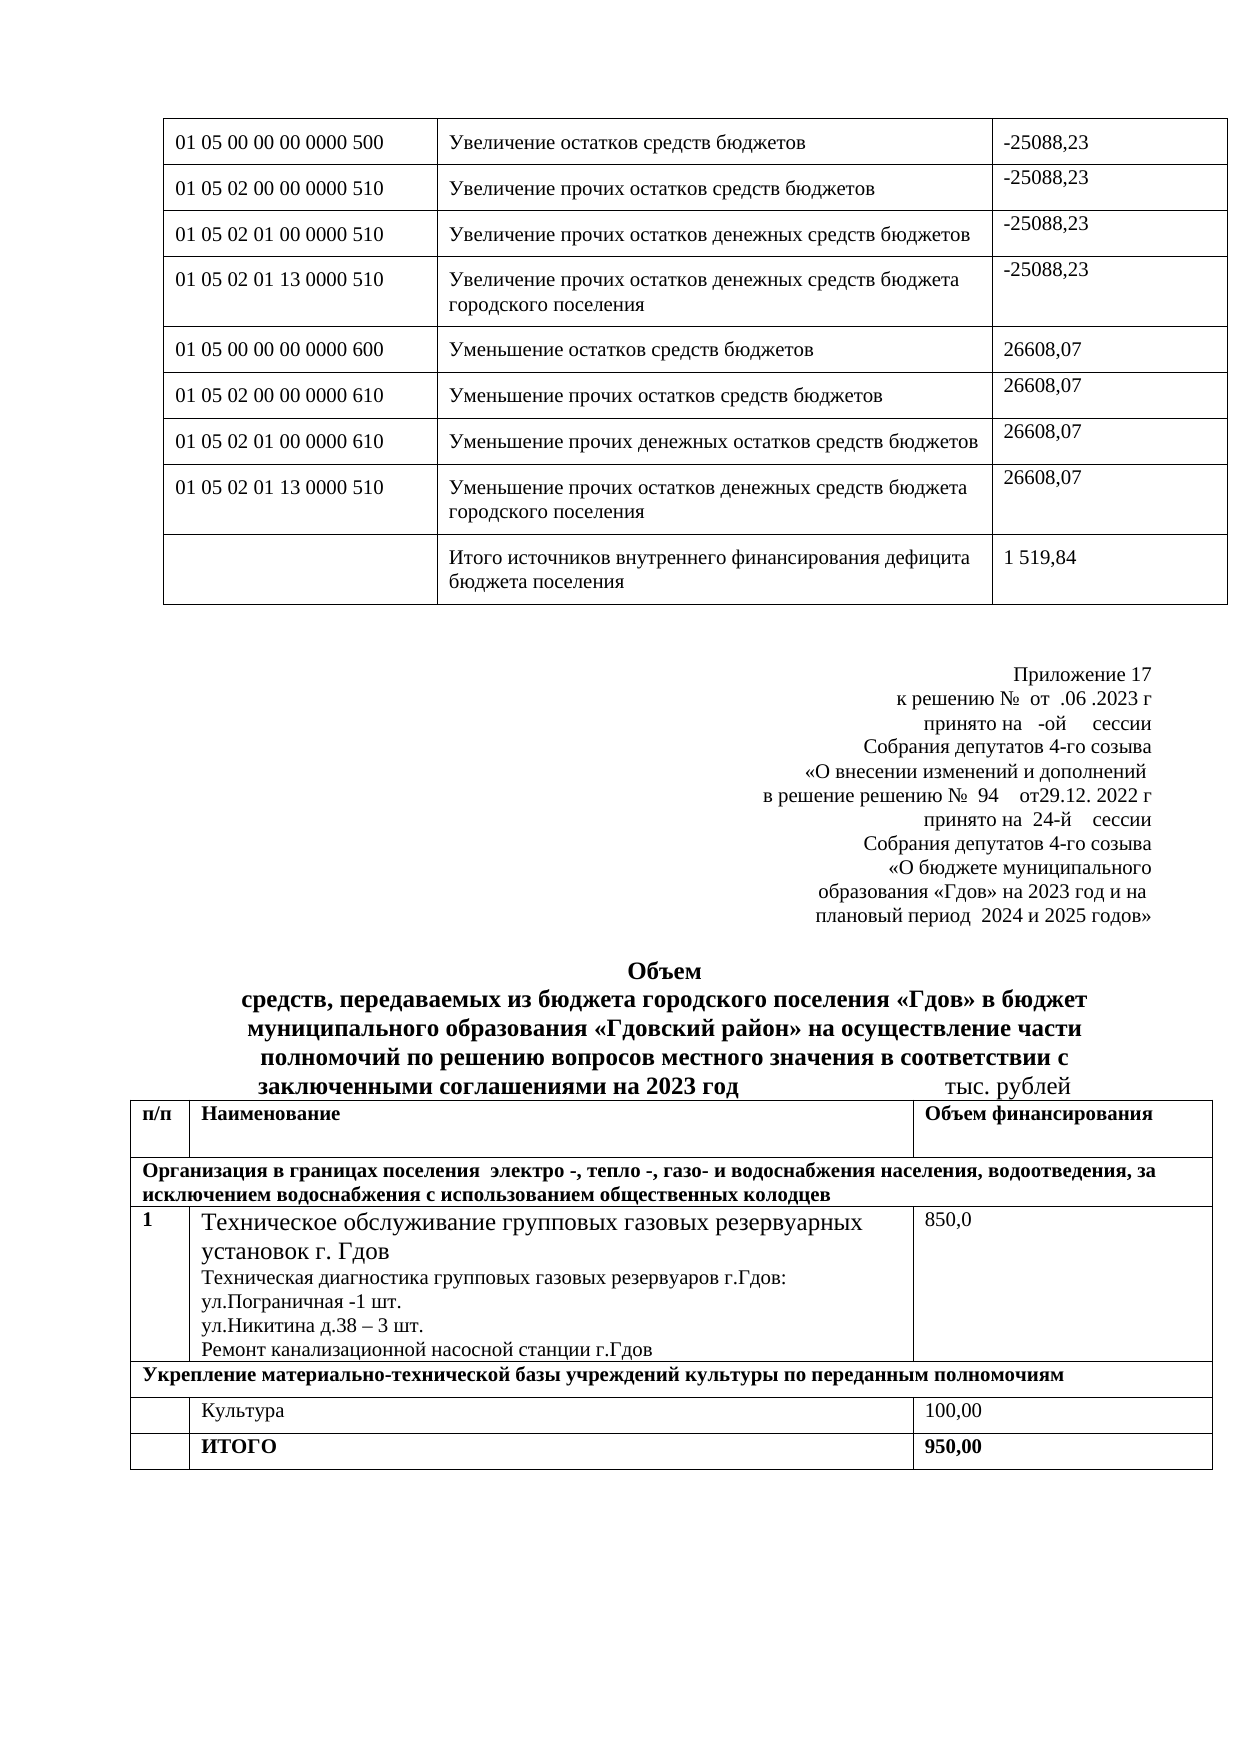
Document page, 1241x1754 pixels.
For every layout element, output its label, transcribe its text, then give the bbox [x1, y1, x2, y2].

text принято на 24-й сессии [177, 807, 1152, 831]
table_cell ИТОГО [190, 1434, 913, 1468]
table_cell 01 05 00 00 00 0000 500 [164, 119, 437, 164]
table_cell Итого источников внутреннего финансирования дефицита бюджета поселения [438, 535, 992, 604]
table_cell 01 05 02 01 00 0000 610 [164, 419, 437, 464]
table_cell -25088,23 [993, 211, 1227, 256]
table_cell 01 05 02 01 13 0000 510 [164, 257, 437, 326]
table_header п/п [131, 1101, 189, 1157]
table_cell -25088,23 [993, 257, 1227, 326]
text средств, передаваемых из бюджета городского поселения «Гдов» в бюджет муниципального образования «Гдовский район» на осуществление части полномочий по решению вопросов местного значения в соответствии с заключенными соглашениями на 2023 год тыс. рублей [177, 984, 1152, 1099]
table_cell 100,00 [914, 1398, 1212, 1433]
table_cell 26608,07 [993, 327, 1227, 372]
table_cell Увеличение остатков средств бюджетов [438, 119, 992, 164]
table_cell [164, 535, 437, 604]
table_cell Организация в границах поселения электро -, тепло -, газо- и водоснабжения населения, водоотведения, за исключением водоснабжения с использованием общественных колодцев [131, 1158, 1212, 1206]
table_cell Уменьшение остатков средств бюджетов [438, 327, 992, 372]
table_cell 1 [131, 1207, 189, 1361]
table_cell Увеличение прочих остатков средств бюджетов [438, 165, 992, 210]
table_cell 850,0 [914, 1207, 1212, 1361]
table_header Наименование [190, 1101, 913, 1157]
text принято на -ой сессии [177, 710, 1152, 734]
table_cell -25088,23 [993, 119, 1227, 164]
table_cell Укрепление материально-технической базы учреждений культуры по переданным полномочиям [131, 1362, 1212, 1397]
table_cell [131, 1398, 189, 1433]
table_cell -25088,23 [993, 165, 1227, 210]
table_cell Уменьшение прочих остатков денежных средств бюджета городского поселения [438, 465, 992, 534]
table_header Объем финансирования [914, 1101, 1212, 1157]
table_cell Уменьшение прочих денежных остатков средств бюджетов [438, 419, 992, 464]
text образования «Гдов» на 2023 год и на [177, 879, 1152, 903]
table_cell 1 519,84 [993, 535, 1227, 604]
text к решению № от .06 .2023 г [177, 686, 1152, 710]
table_cell Увеличение прочих остатков денежных средств бюджета городского поселения [438, 257, 992, 326]
table_cell 01 05 02 00 00 0000 610 [164, 373, 437, 418]
table_cell 01 05 00 00 00 0000 600 [164, 327, 437, 372]
table_cell Культура [190, 1398, 913, 1433]
text «О внесении изменений и дополнений [177, 758, 1152, 783]
table_cell 01 05 02 00 00 0000 510 [164, 165, 437, 210]
table_cell 26608,07 [993, 373, 1227, 418]
table_cell 01 05 02 01 00 0000 510 [164, 211, 437, 256]
text Приложение 17 [177, 662, 1152, 686]
table_cell 26608,07 [993, 419, 1227, 464]
text «О бюджете муниципального [177, 855, 1152, 879]
table_cell Техническое обслуживание групповых газовых резервуарных установок г. Гдов Техническая диагностика групповых газовых резервуаров г.Гдов: ул.Пограничная -1 шт. ул.Никитина д.38 – 3 шт. Ремонт канализационной насосной станции г.Гдов [190, 1207, 913, 1361]
table_cell 26608,07 [993, 465, 1227, 534]
text в решение решению № 94 от29.12. 2022 г [177, 783, 1152, 807]
text плановый период 2024 и 2025 годов» [177, 903, 1152, 927]
table_cell Уменьшение прочих остатков средств бюджетов [438, 373, 992, 418]
table_cell 950,00 [914, 1434, 1212, 1468]
text Объем [177, 956, 1152, 984]
table_cell 01 05 02 01 13 0000 510 [164, 465, 437, 534]
text Собрания депутатов 4-го созыва [177, 734, 1152, 758]
table_cell [131, 1434, 189, 1468]
text Собрания депутатов 4-го созыва [177, 831, 1152, 855]
table_cell Увеличение прочих остатков денежных средств бюджетов [438, 211, 992, 256]
